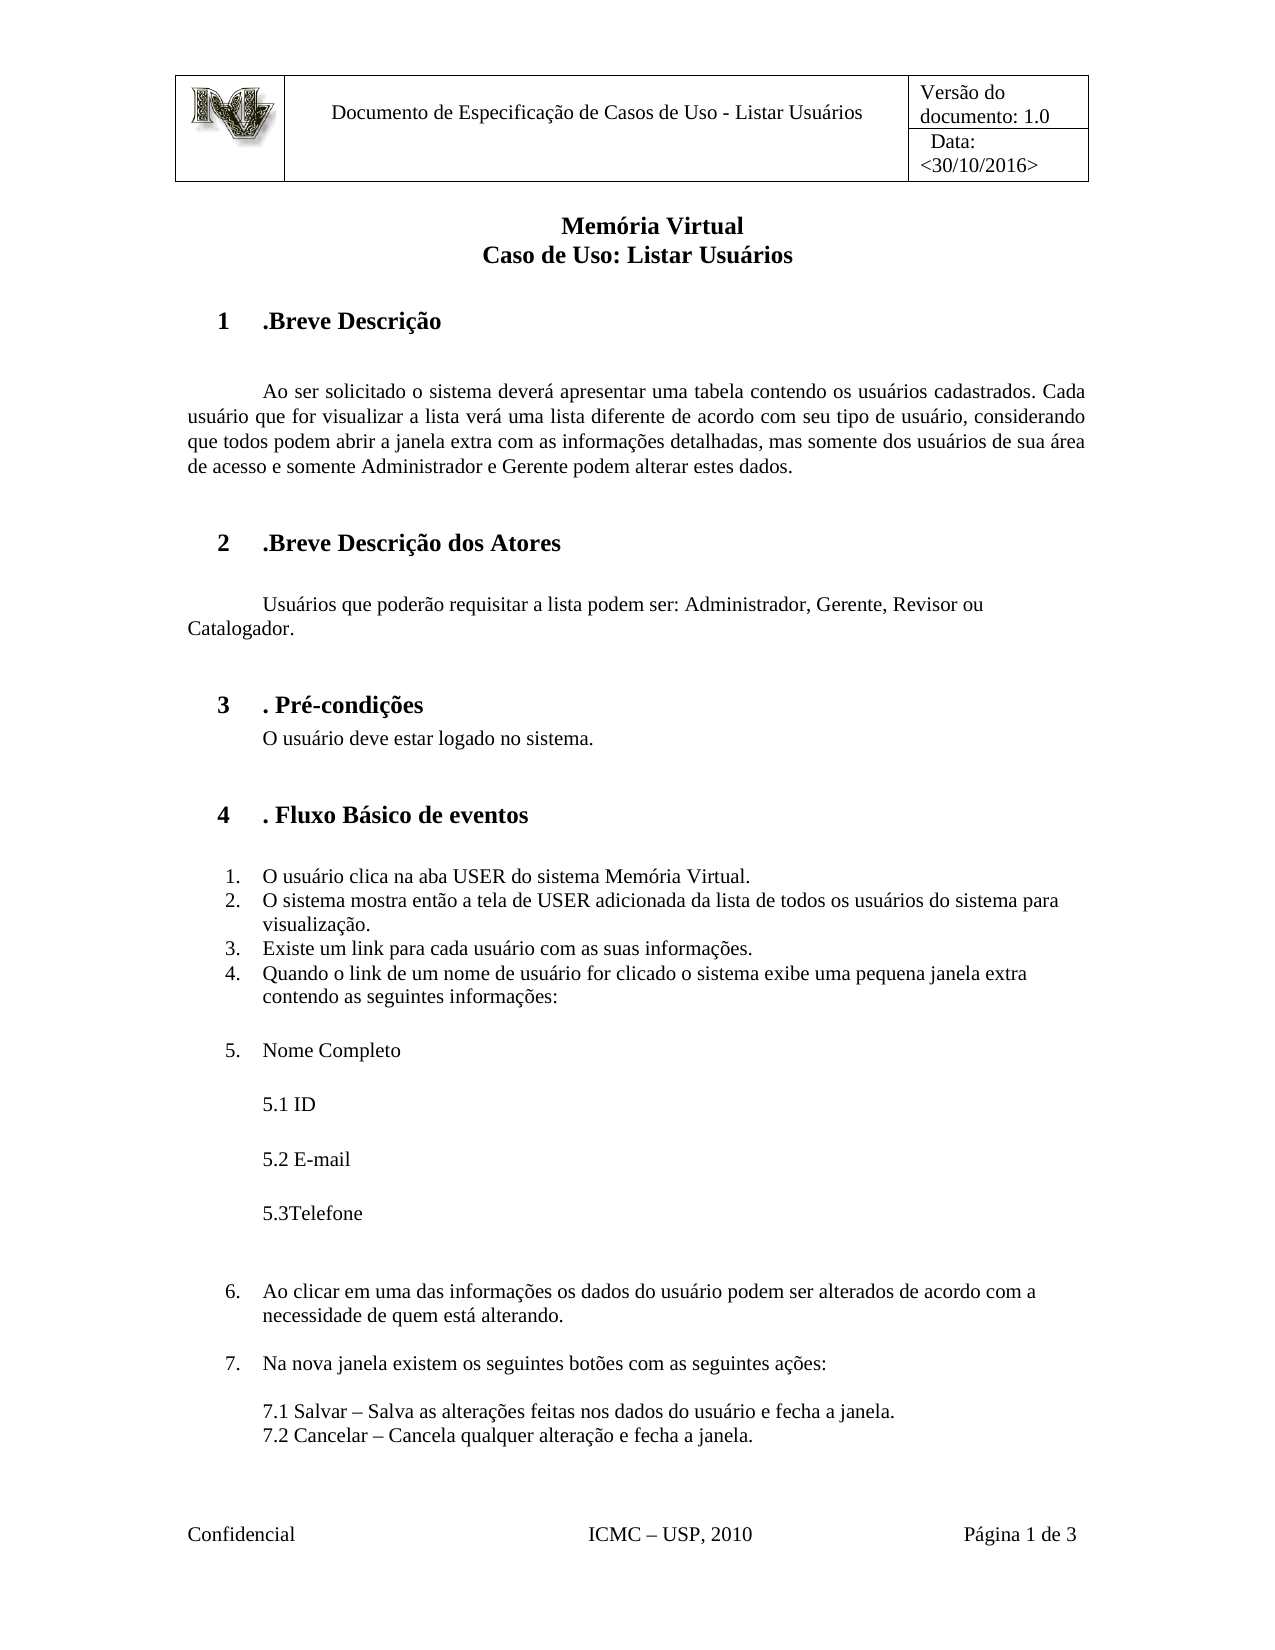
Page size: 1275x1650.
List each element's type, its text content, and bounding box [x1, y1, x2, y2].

text O usuário deve estar logado no sistema. [187, 725, 1087, 750]
list 7.2 Cancelar – Cancela qualquer alteração e fecha a janela. [225, 1423, 1087, 1476]
subtitle 4 . Fluxo Básico de eventos [187, 800, 1087, 858]
list Existe um link para cada usuário com as suas informações. [225, 936, 1087, 960]
list 5.3Telefone [225, 1200, 1087, 1250]
list O usuário clica na aba USER do sistema Memória Virtual. [225, 864, 1087, 888]
text Usuários que poderão requisitar a lista podem ser: Administrador, Gerente, Revisor ou Catalogador. [187, 592, 1087, 640]
list Quando o link de um nome de usuário for clicado o sistema exibe uma pequena janela extra contendo as seguintes informações: [225, 960, 1087, 1008]
picture [186, 76, 277, 151]
text Memória Virtual Caso de Uso: Listar Usuários [187, 211, 1087, 268]
subtitle 1 .Breve Descrição [187, 306, 1087, 335]
list 5.1 ID [225, 1091, 1087, 1116]
subtitle 3 . Pré-condições [187, 690, 1087, 719]
subtitle 2 .Breve Descrição dos Atores [187, 528, 1087, 557]
list Ao clicar em uma das informações os dados do usuário podem ser alterados de acordo com a necessidade de quem está alterando. [225, 1279, 1087, 1351]
text Ao ser solicitado o sistema deverá apresentar uma tabela contendo os usuários cadastrados. Cada usuário que for visualizar a lista verá uma lista diferente de acordo com seu tipo de usuário, considerando que todos podem abrir a janela extra com as informações detalhadas, mas somente dos usuários de sua área de acesso e somente Administrador e Gerente podem alterar estes dados. [187, 378, 1087, 478]
list 7.1 Salvar – Salva as alterações feitas nos dados do usuário e fecha a janela. [225, 1399, 1087, 1423]
list 5.2 E-mail [225, 1146, 1087, 1171]
list Nome Completo [225, 1037, 1087, 1062]
list Na nova janela existem os seguintes botões com as seguintes ações: [225, 1351, 1087, 1375]
list O sistema mostra então a tela de USER adicionada da lista de todos os usuários do sistema para visualização. [225, 888, 1087, 936]
